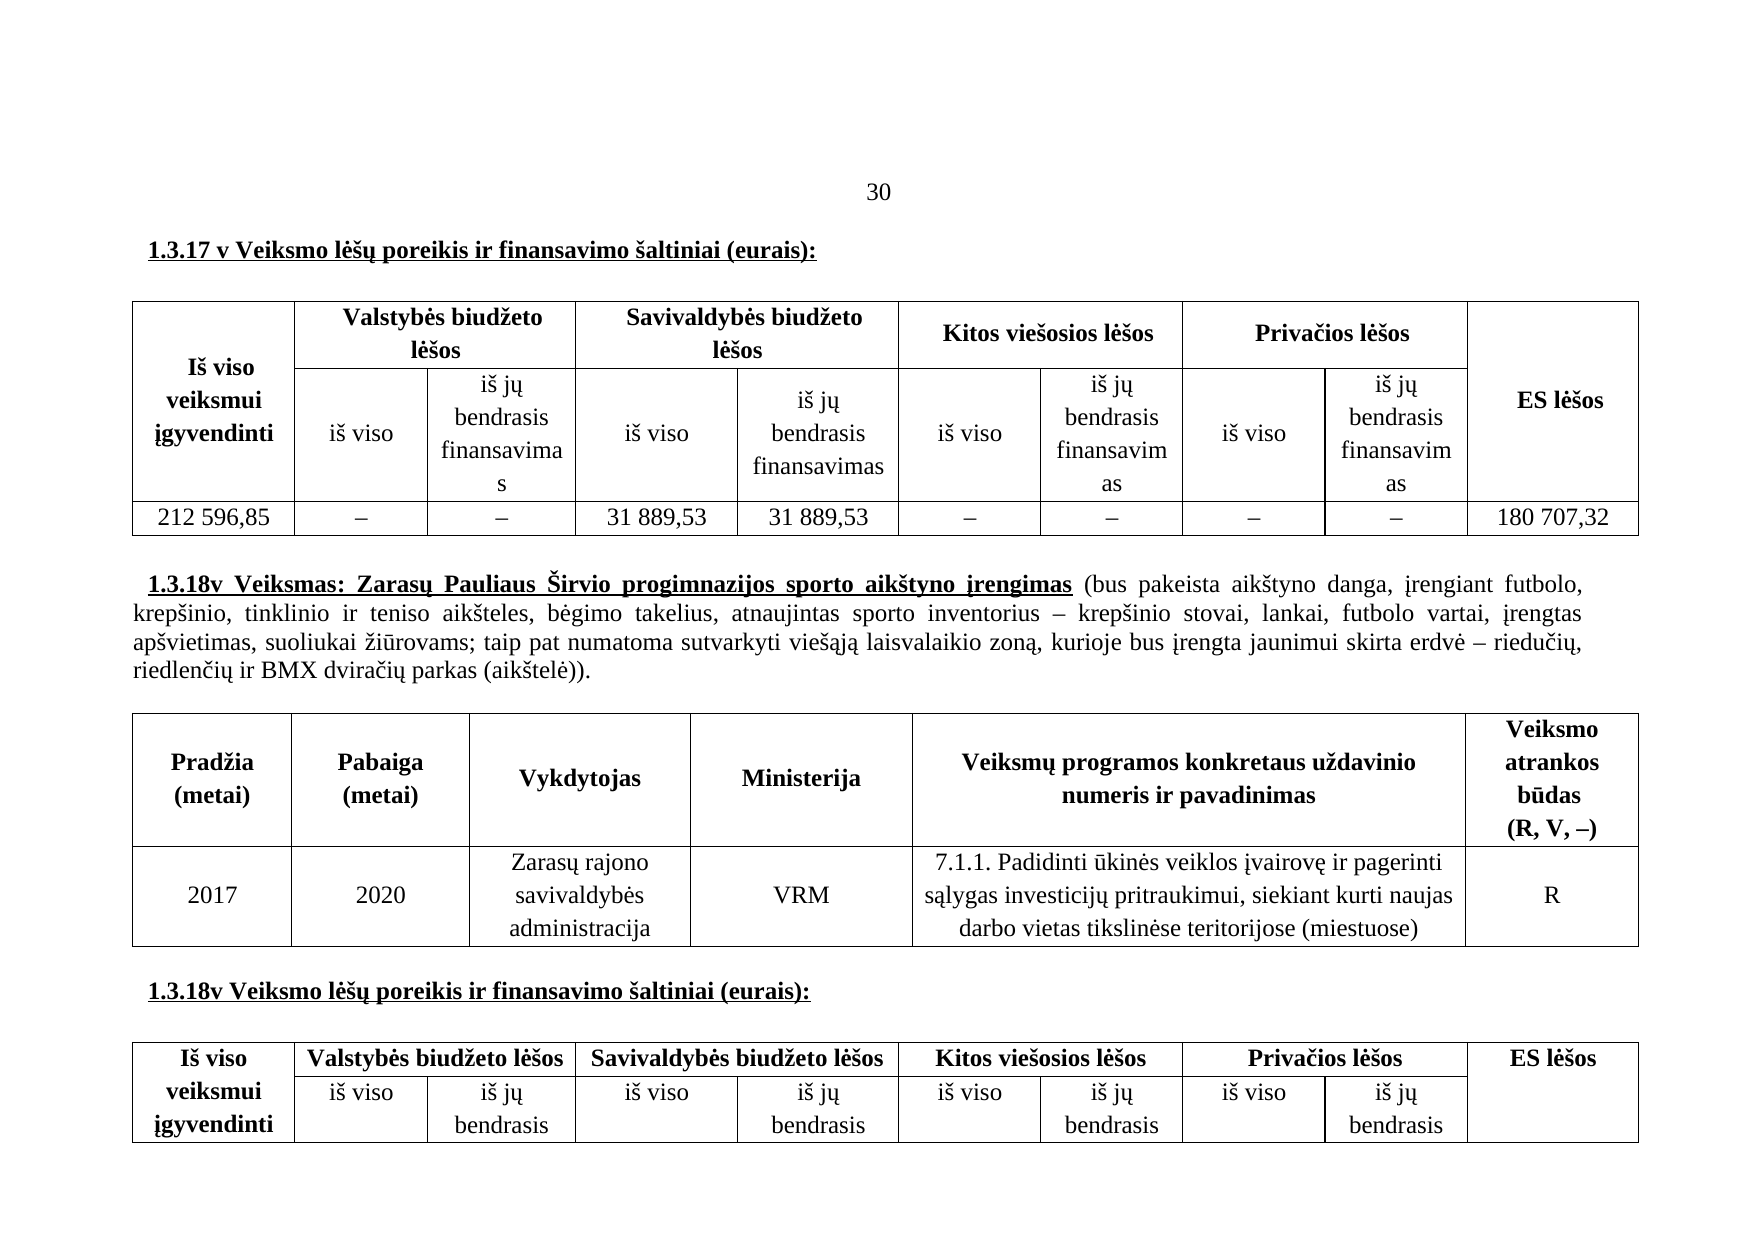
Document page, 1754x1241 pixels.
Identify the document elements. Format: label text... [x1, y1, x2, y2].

table_header Veiksmų programos konkretaus uždavinio numeris ir pavadinimas [913, 714, 1465, 846]
table_cell – [1326, 502, 1467, 535]
table_cell 2020 [292, 847, 469, 946]
table_cell iš viso [295, 369, 427, 501]
table_header ES lėšos [1468, 302, 1638, 501]
table_cell – [1183, 502, 1324, 535]
table_cell – [899, 502, 1040, 535]
text 1.3.18v Veiksmo lėšų poreikis ir finansavimo šaltiniai (eurais): [118, 976, 1639, 1004]
table_cell iš jų bendrasis [428, 1077, 575, 1142]
table_cell – [295, 502, 427, 535]
table_header Veiksmo atrankos būdas (R, V, –) [1466, 714, 1638, 846]
table_header ES lėšos [1468, 1043, 1638, 1142]
table_header Savivaldybės biudžeto lėšos [576, 302, 898, 368]
table_cell 2017 [133, 847, 291, 946]
text 1.3.18v Veiksmas: Zarasų Pauliaus Širvio progimnazijos sporto aikštyno įrengimas (bus pakeista aikštyno danga, įrengiant futbolo, krepšinio, tinklinio ir teniso aikšteles, bėgimo takelius, atnaujintas sporto inventorius – krepšinio stovai, lankai, futbolo vartai, įrengtas apšvietimas, suoliukai žiūrovams; taip pat numatoma sutvarkyti viešąją laisvalaikio zoną, kurioje bus įrengta jaunimui skirta erdvė – riedučių, riedlenčių ir BMX dviračių parkas (aikštelė)). [133, 569, 1583, 684]
table_cell VRM [691, 847, 912, 946]
table_header Privačios lėšos [1183, 302, 1467, 368]
table_cell iš viso [295, 1077, 427, 1142]
table_cell iš jų bendrasis finansavimas [738, 369, 898, 501]
table_cell – [1041, 502, 1182, 535]
table_cell Zarasų rajono savivaldybės administracija [470, 847, 690, 946]
table_cell 7.1.1. Padidinti ūkinės veiklos įvairovę ir pagerinti sąlygas investicijų pritraukimui, siekiant kurti naujas darbo vietas tikslinėse teritorijose (miestuose) [913, 847, 1465, 946]
table_cell iš jų bendrasis [1041, 1077, 1182, 1142]
table_header Ministerija [691, 714, 912, 846]
table_header Iš viso veiksmui įgyvendinti [133, 1043, 294, 1142]
table_cell iš viso [1183, 1077, 1324, 1142]
table_cell iš viso [1183, 369, 1324, 501]
table_cell 180 707,32 [1468, 502, 1638, 535]
table_header Privačios lėšos [1183, 1043, 1467, 1076]
table_cell iš jų bendrasis finansavimas [1326, 369, 1467, 501]
table_header Kitos viešosios lėšos [899, 302, 1182, 368]
table_cell iš jų bendrasis [738, 1077, 898, 1142]
table_header Kitos viešosios lėšos [899, 1043, 1182, 1076]
table_cell iš viso [576, 369, 737, 501]
table_header Iš viso veiksmui įgyvendinti [133, 302, 294, 501]
table_cell iš viso [899, 369, 1040, 501]
table_cell iš jų bendrasis finansavimas [1041, 369, 1182, 501]
text 1.3.17 v Veiksmo lėšų poreikis ir finansavimo šaltiniai (eurais): [118, 235, 1639, 263]
table_cell R [1466, 847, 1638, 946]
table_header Pabaiga (metai) [292, 714, 469, 846]
table_header Savivaldybės biudžeto lėšos [576, 1043, 898, 1076]
table_header Vykdytojas [470, 714, 690, 846]
table_cell 31 889,53 [738, 502, 898, 535]
table_cell iš jų bendrasis finansavimas [428, 369, 575, 501]
table_cell iš viso [899, 1077, 1040, 1142]
table_cell 31 889,53 [576, 502, 737, 535]
table_cell – [428, 502, 575, 535]
table_cell iš viso [576, 1077, 737, 1142]
table_header Valstybės biudžeto lėšos [295, 302, 575, 368]
table_cell iš jų bendrasis [1326, 1077, 1467, 1142]
table_header Valstybės biudžeto lėšos [295, 1043, 575, 1076]
table_cell 212 596,85 [133, 502, 294, 535]
table_header Pradžia (metai) [133, 714, 291, 846]
